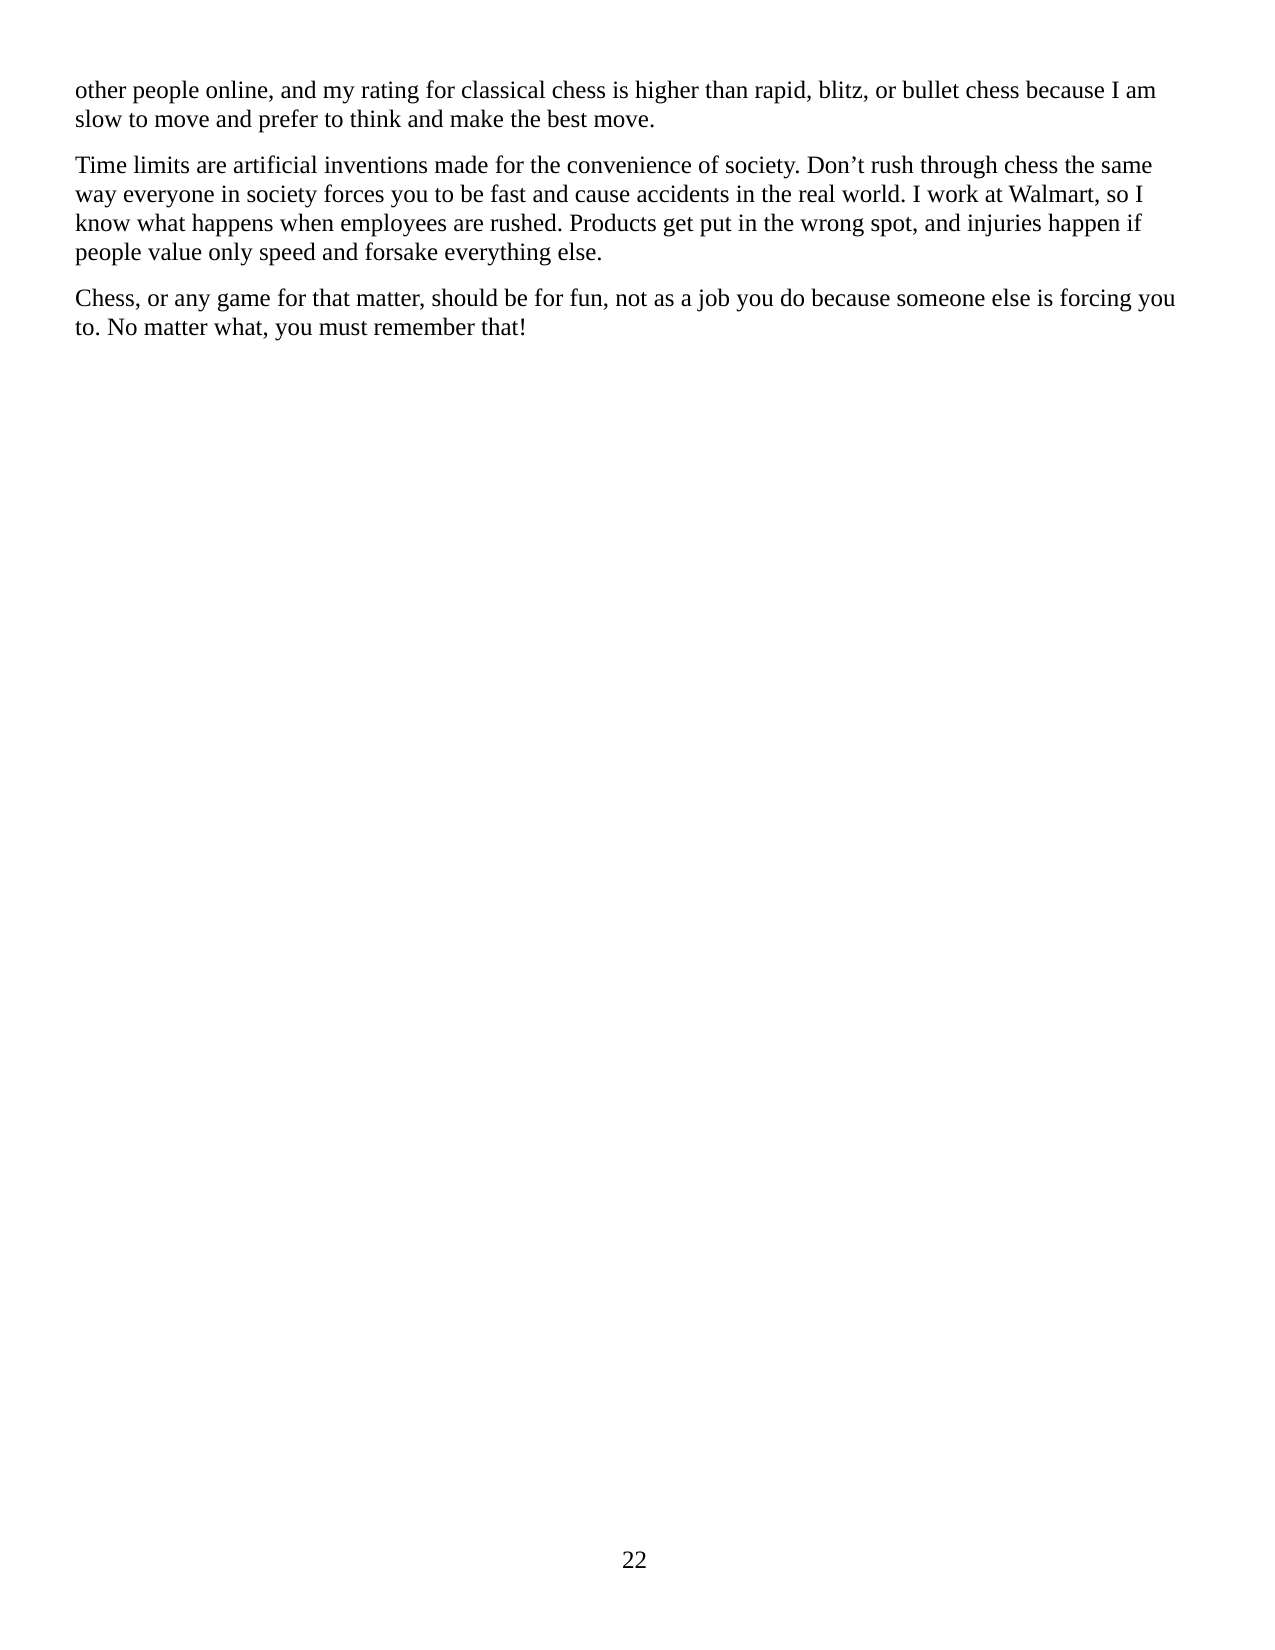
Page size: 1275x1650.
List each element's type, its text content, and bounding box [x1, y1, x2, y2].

text Time limits are artificial inventions made for the convenience of society. Don’t rush through chess the same way everyone in society forces you to be fast and cause accidents in the real world. I work at Walmart, so I know what happens when employees are rushed. Products get put in the wrong spot, and injuries happen if people value only speed and forsake everything else. [75, 150, 1200, 265]
text other people online, and my rating for classical chess is higher than rapid, blitz, or bullet chess because I am slow to move and prefer to think and make the best move. [75, 75, 1200, 132]
text Chess, or any game for that matter, should be for fun, not as a job you do because someone else is forcing you to. No matter what, you must remember that! [75, 283, 1200, 341]
